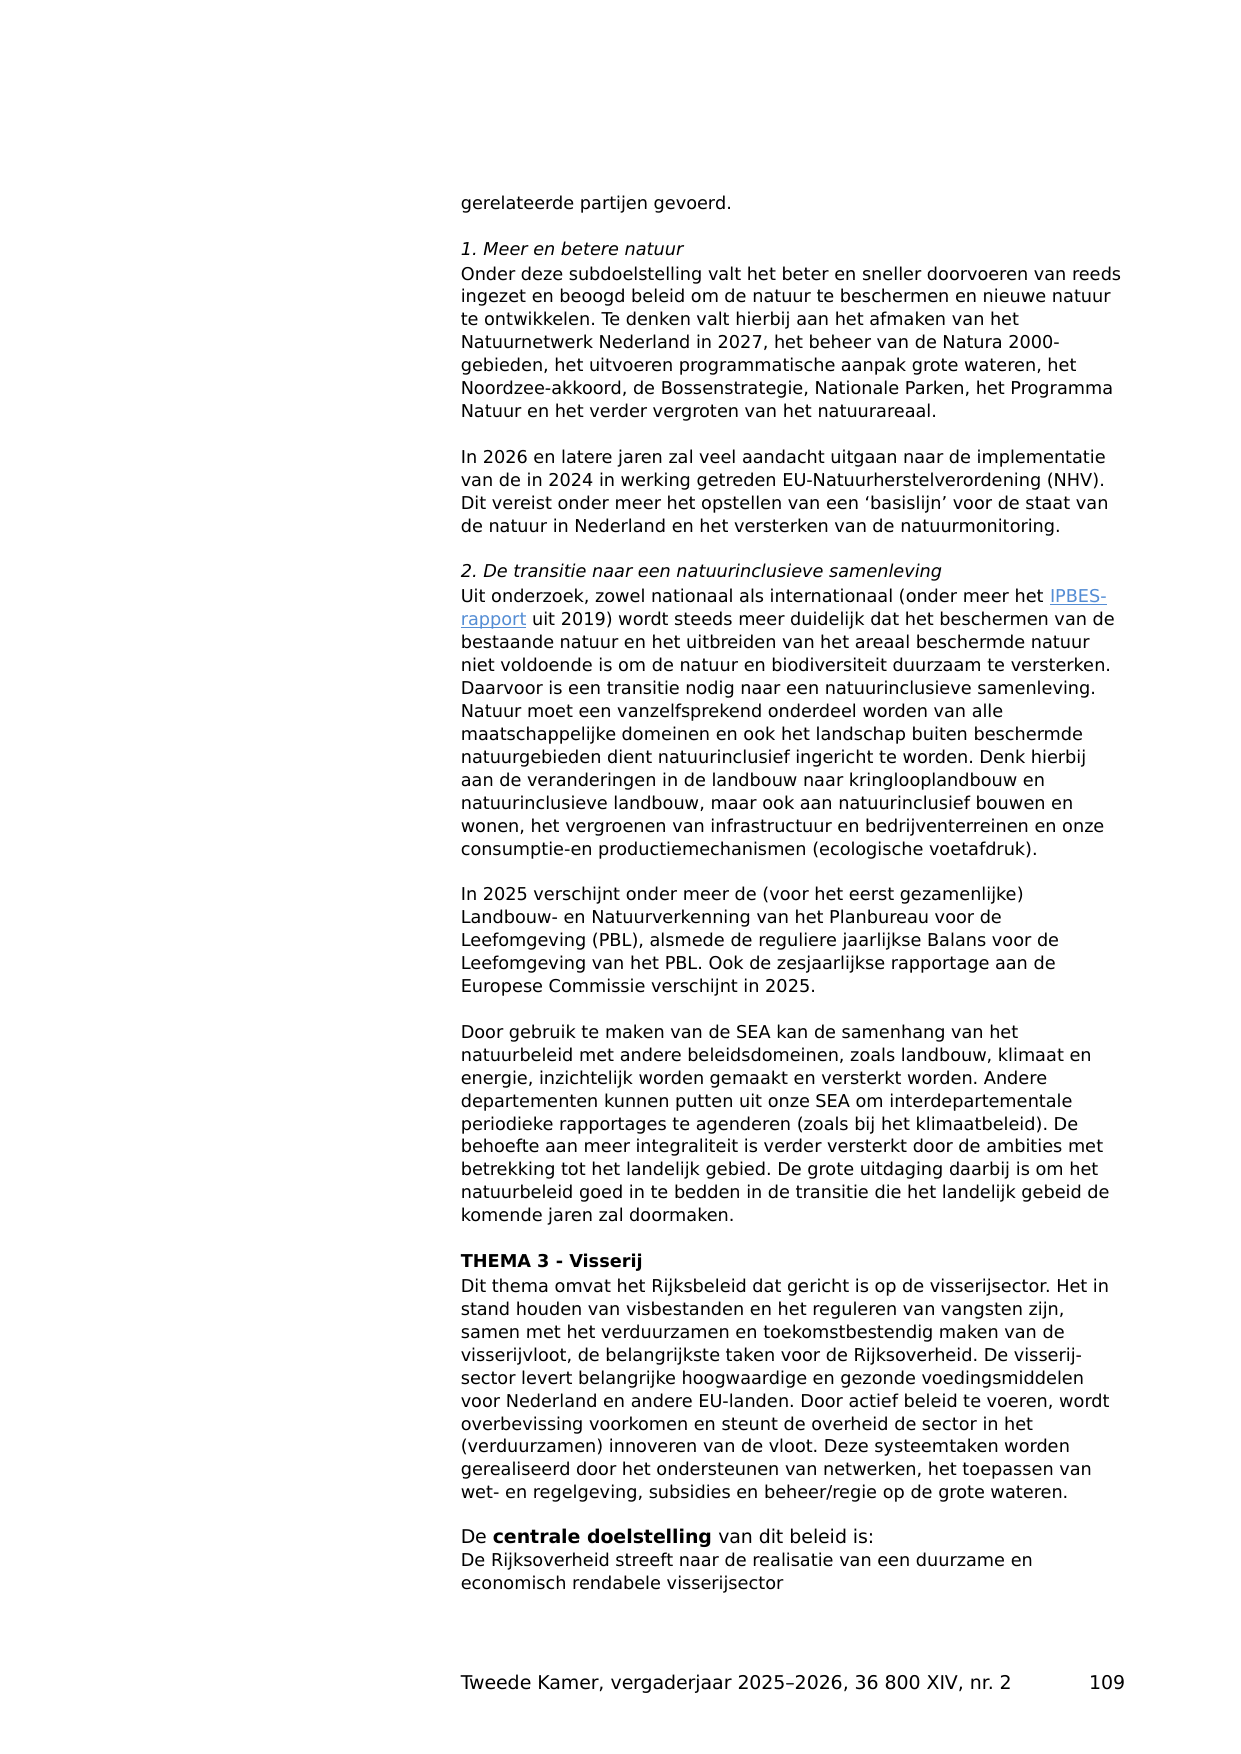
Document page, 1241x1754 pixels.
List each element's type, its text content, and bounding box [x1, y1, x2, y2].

text In 2025 verschijnt onder meer de (voor het eerst gezamenlijke) Landbouw- en Natuurverkenning van het Planbureau voor de Leefomgeving (PBL), alsmede de reguliere jaarlijkse Balans voor de Leefomgeving van het PBL. Ook de zesjaarlijkse rapportage aan de Europese Commissie verschijnt in 2025. [461, 882, 1125, 997]
text De Rijksoverheid streeft naar de realisatie van een duurzame en economisch rendabele visserijsector [461, 1548, 1125, 1594]
text 2. De transitie naar een natuurinclusieve samenleving [461, 559, 1125, 582]
text De centrale doelstelling van dit beleid is: [461, 1526, 1125, 1548]
text 1. Meer en betere natuur [461, 237, 1125, 259]
text Dit thema omvat het Rijksbeleid dat gericht is op de visserijsector. Het in stand houden van visbestanden en het reguleren van vangsten zijn, samen met het verduurzamen en toekomstbestendig maken van de visserijvloot, de belangrijkste taken voor de Rijksoverheid. De visserij- sector levert belangrijke hoogwaardige en gezonde voedingsmiddelen voor Nederland en andere EU-landen. Door actief beleid te voeren, wordt overbevissing voorkomen en steunt de overheid de sector in het (verduurzamen) innoveren van de vloot. Deze systeemtaken worden gerealiseerd door het ondersteunen van netwerken, het toepassen van wet- en regelgeving, subsidies en beheer/regie op de grote wateren. [461, 1274, 1125, 1503]
text Door gebruik te maken van de SEA kan de samenhang van het natuurbeleid met andere beleidsdomeinen, zoals landbouw, klimaat en energie, inzichtelijk worden gemaakt en versterkt worden. Andere departementen kunnen putten uit onze SEA om interdepartementale periodieke rapportages te agenderen (zoals bij het klimaatbeleid). De behoefte aan meer integraliteit is verder versterkt door de ambities met betrekking tot het landelijk gebied. De grote uitdaging daarbij is om het natuurbeleid goed in te bedden in de transitie die het landelijk gebeid de komende jaren zal doormaken. [461, 1020, 1125, 1226]
text Uit onderzoek, zowel nationaal als internationaal (onder meer het IPBES-rapport uit 2019) wordt steeds meer duidelijk dat het beschermen van de bestaande natuur en het uitbreiden van het areaal beschermde natuur niet voldoende is om de natuur en biodiversiteit duurzaam te versterken. Daarvoor is een transitie nodig naar een natuurinclusieve samenleving. Natuur moet een vanzelfsprekend onderdeel worden van alle maatschappelijke domeinen en ook het landschap buiten beschermde natuurgebieden dient natuurinclusief ingericht te worden. Denk hierbij aan de veranderingen in de landbouw naar kringlooplandbouw en natuurinclusieve landbouw, maar ook aan natuurinclusief bouwen en wonen, het vergroenen van infrastructuur en bedrijventerreinen en onze consumptie-en productiemechanismen (ecologische voetafdruk). [461, 584, 1125, 859]
text In 2026 en latere jaren zal veel aandacht uitgaan naar de implementatie van de in 2024 in werking getreden EU-Natuurherstelverordening (NHV). Dit vereist onder meer het opstellen van een ‘basislijn’ voor de staat van de natuur in Nederland en het versterken van de natuurmonitoring. [461, 445, 1125, 537]
text Onder deze subdoelstelling valt het beter en sneller doorvoeren van reeds ingezet en beoogd beleid om de natuur te beschermen en nieuwe natuur te ontwikkelen. Te denken valt hierbij aan het afmaken van het Natuurnetwerk Nederland in 2027, het beheer van de Natura 2000-gebieden, het uitvoeren programmatische aanpak grote wateren, het Noordzee-akkoord, de Bossenstrategie, Nationale Parken, het Programma Natuur en het verder vergroten van het natuurareaal. [461, 262, 1125, 422]
text gerelateerde partijen gevoerd. [461, 191, 1125, 214]
text THEMA 3 - Visserij [461, 1249, 1125, 1272]
